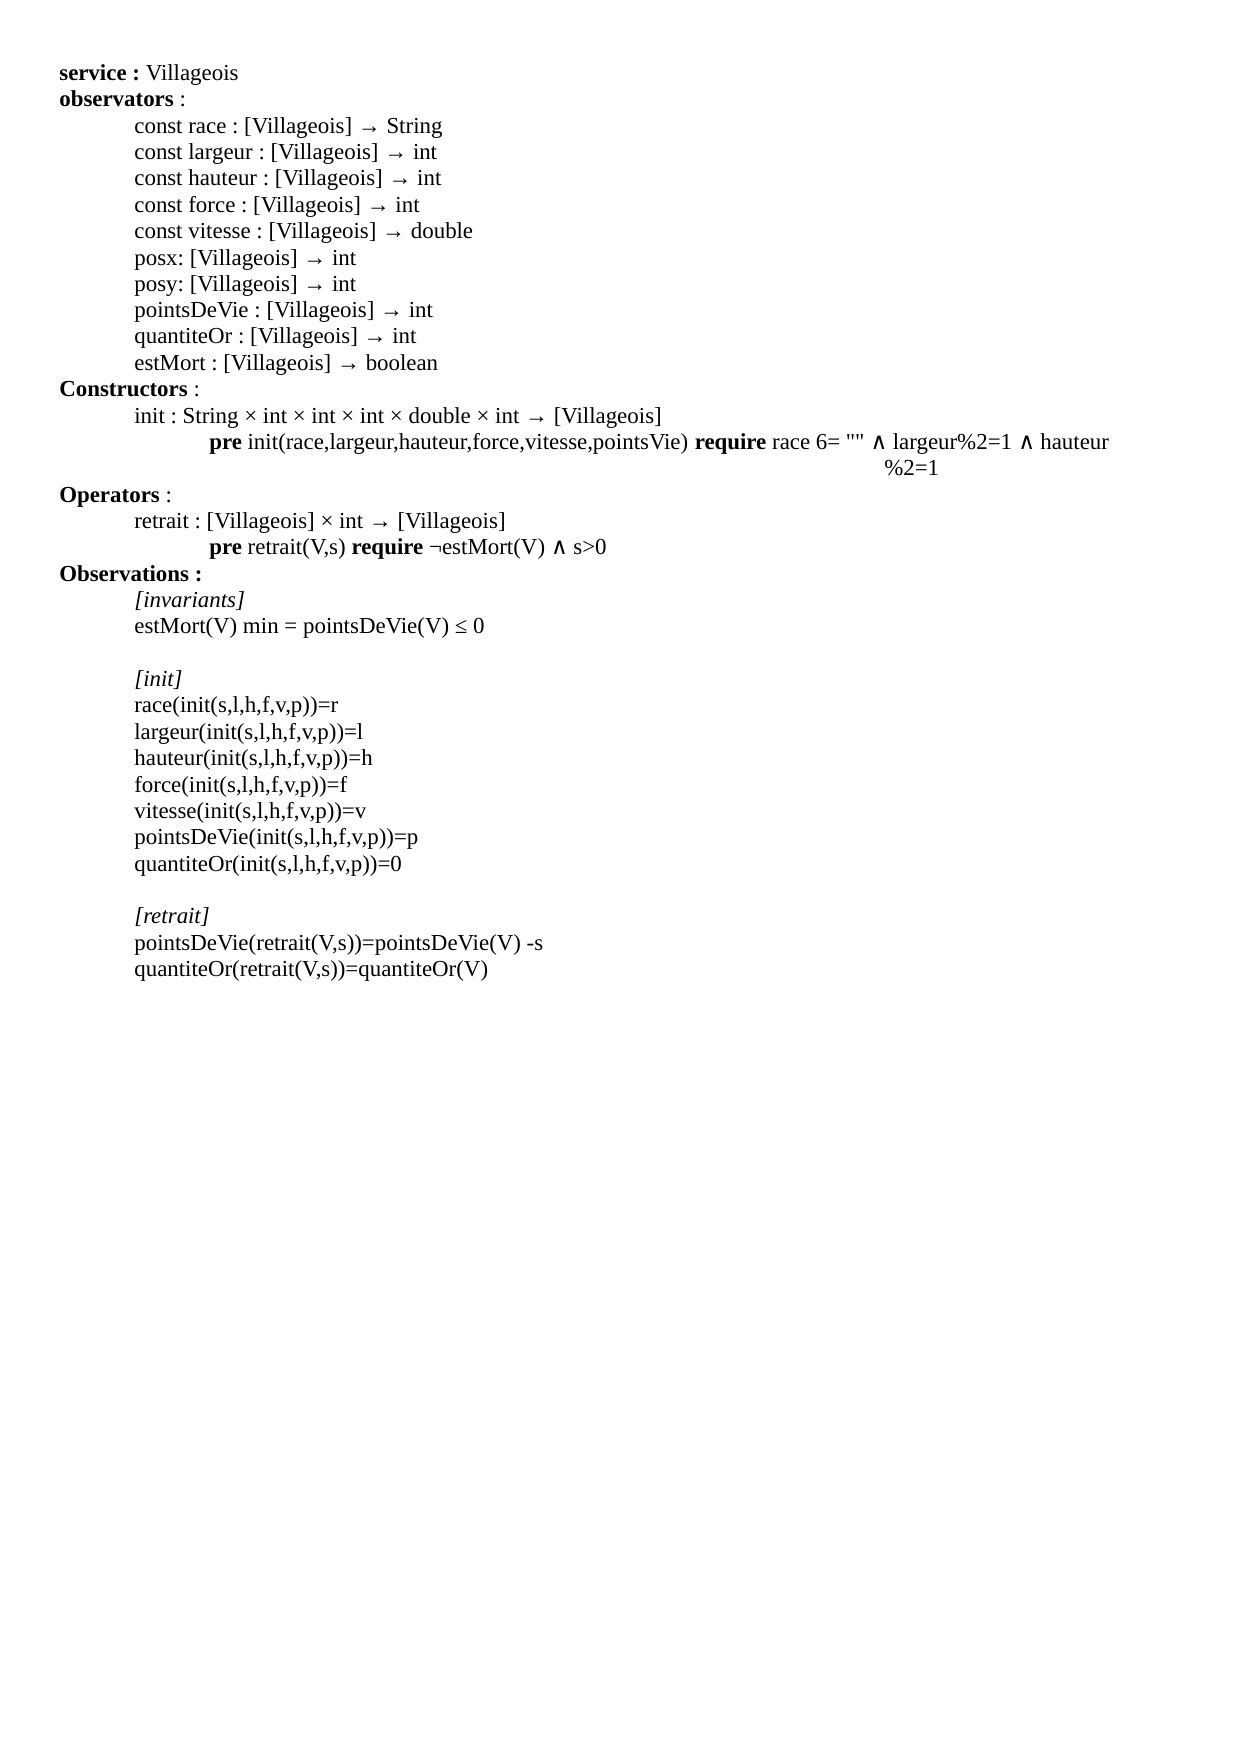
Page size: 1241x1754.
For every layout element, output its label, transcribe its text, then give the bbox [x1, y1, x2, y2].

text pointsDeVie(init(s,l,h,f,v,p))=p [59, 823, 1181, 850]
text posx: [Villageois] → int [59, 243, 1181, 270]
text largeur(init(s,l,h,f,v,p))=l [59, 718, 1181, 744]
text posy: [Villageois] → int [59, 270, 1181, 296]
text race(init(s,l,h,f,v,p))=r [59, 692, 1181, 718]
text [init] [59, 665, 1181, 692]
text quantiteOr : [Villageois] → int [59, 323, 1181, 349]
text service : Villageois [59, 59, 1181, 85]
text Observations : [59, 560, 1181, 586]
text estMort : [Villageois] → boolean [59, 349, 1181, 375]
text const race : [Villageois] → String [59, 112, 1181, 138]
text observators : [59, 85, 1181, 112]
text [invariants] [59, 586, 1181, 612]
text Operators : [59, 481, 1181, 507]
text const vitesse : [Villageois] → double [59, 217, 1181, 243]
text force(init(s,l,h,f,v,p))=f [59, 771, 1181, 797]
text init : String × int × int × int × double × int → [Villageois] [59, 402, 1181, 428]
text const hauteur : [Villageois] → int [59, 164, 1181, 191]
text retrait : [Villageois] × int → [Villageois] [59, 507, 1181, 533]
text const largeur : [Villageois] → int [59, 138, 1181, 164]
text quantiteOr(retrait(V,s))=quantiteOr(V) [59, 955, 1181, 981]
text hauteur(init(s,l,h,f,v,p))=h [59, 744, 1181, 771]
text const force : [Villageois] → int [59, 191, 1181, 217]
text pre init(race,largeur,hauteur,force,vitesse,pointsVie) require race 6= "" ∧ largeur%2=1 ∧ hauteur %2=1 [59, 428, 1181, 481]
text estMort(V) min = pointsDeVie(V) ≤ 0 [59, 612, 1181, 639]
text Constructors : [59, 375, 1181, 402]
text quantiteOr(init(s,l,h,f,v,p))=0 [59, 850, 1181, 876]
text pointsDeVie(retrait(V,s))=pointsDeVie(V) -s [59, 929, 1181, 955]
text pointsDeVie : [Villageois] → int [59, 296, 1181, 323]
text [retrait] [59, 902, 1181, 929]
text pre retrait(V,s) require ¬estMort(V) ∧ s>0 [59, 533, 1181, 560]
text vitesse(init(s,l,h,f,v,p))=v [59, 797, 1181, 823]
